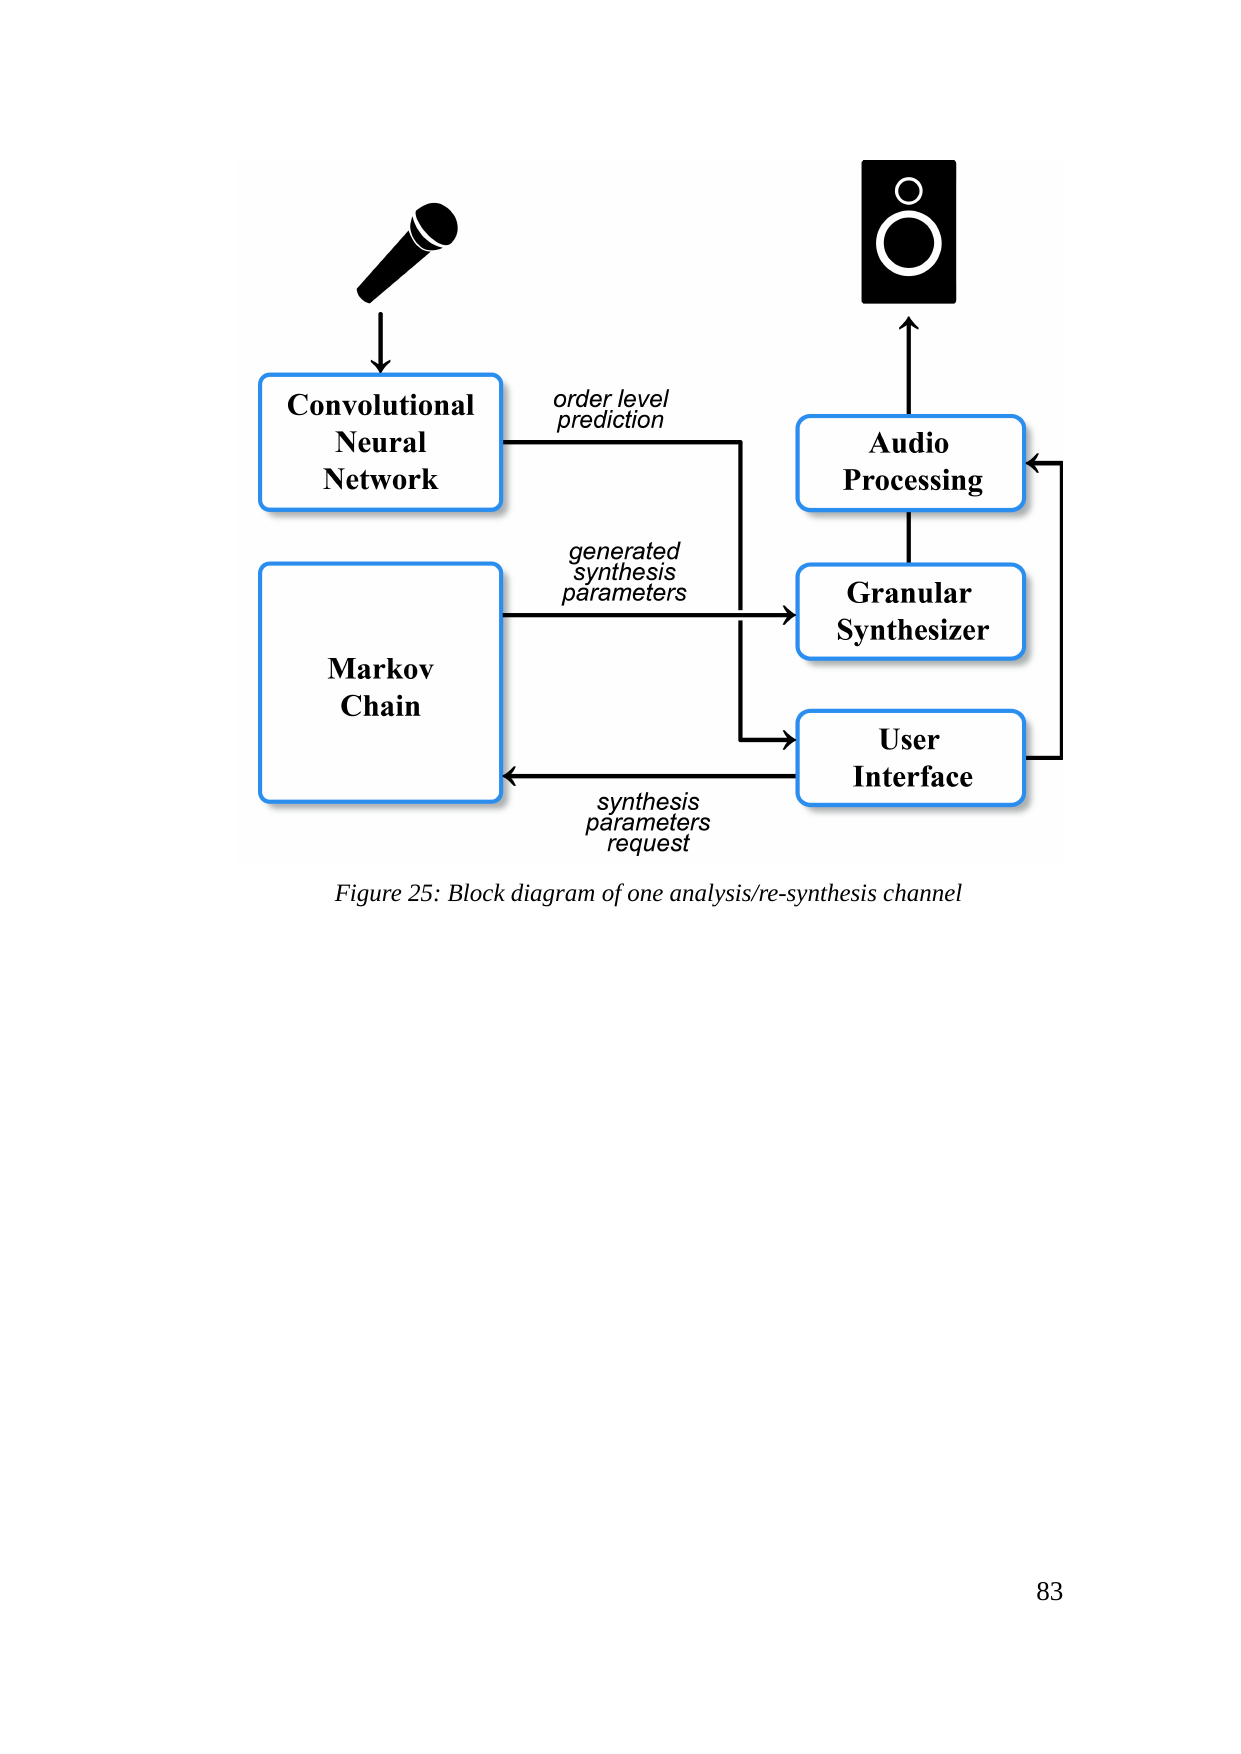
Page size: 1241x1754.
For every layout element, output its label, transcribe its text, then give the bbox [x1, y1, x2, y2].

picture [236, 160, 1063, 864]
text Figure 25: Block diagram of one analysis/re-synthesis channel [236, 864, 1063, 907]
